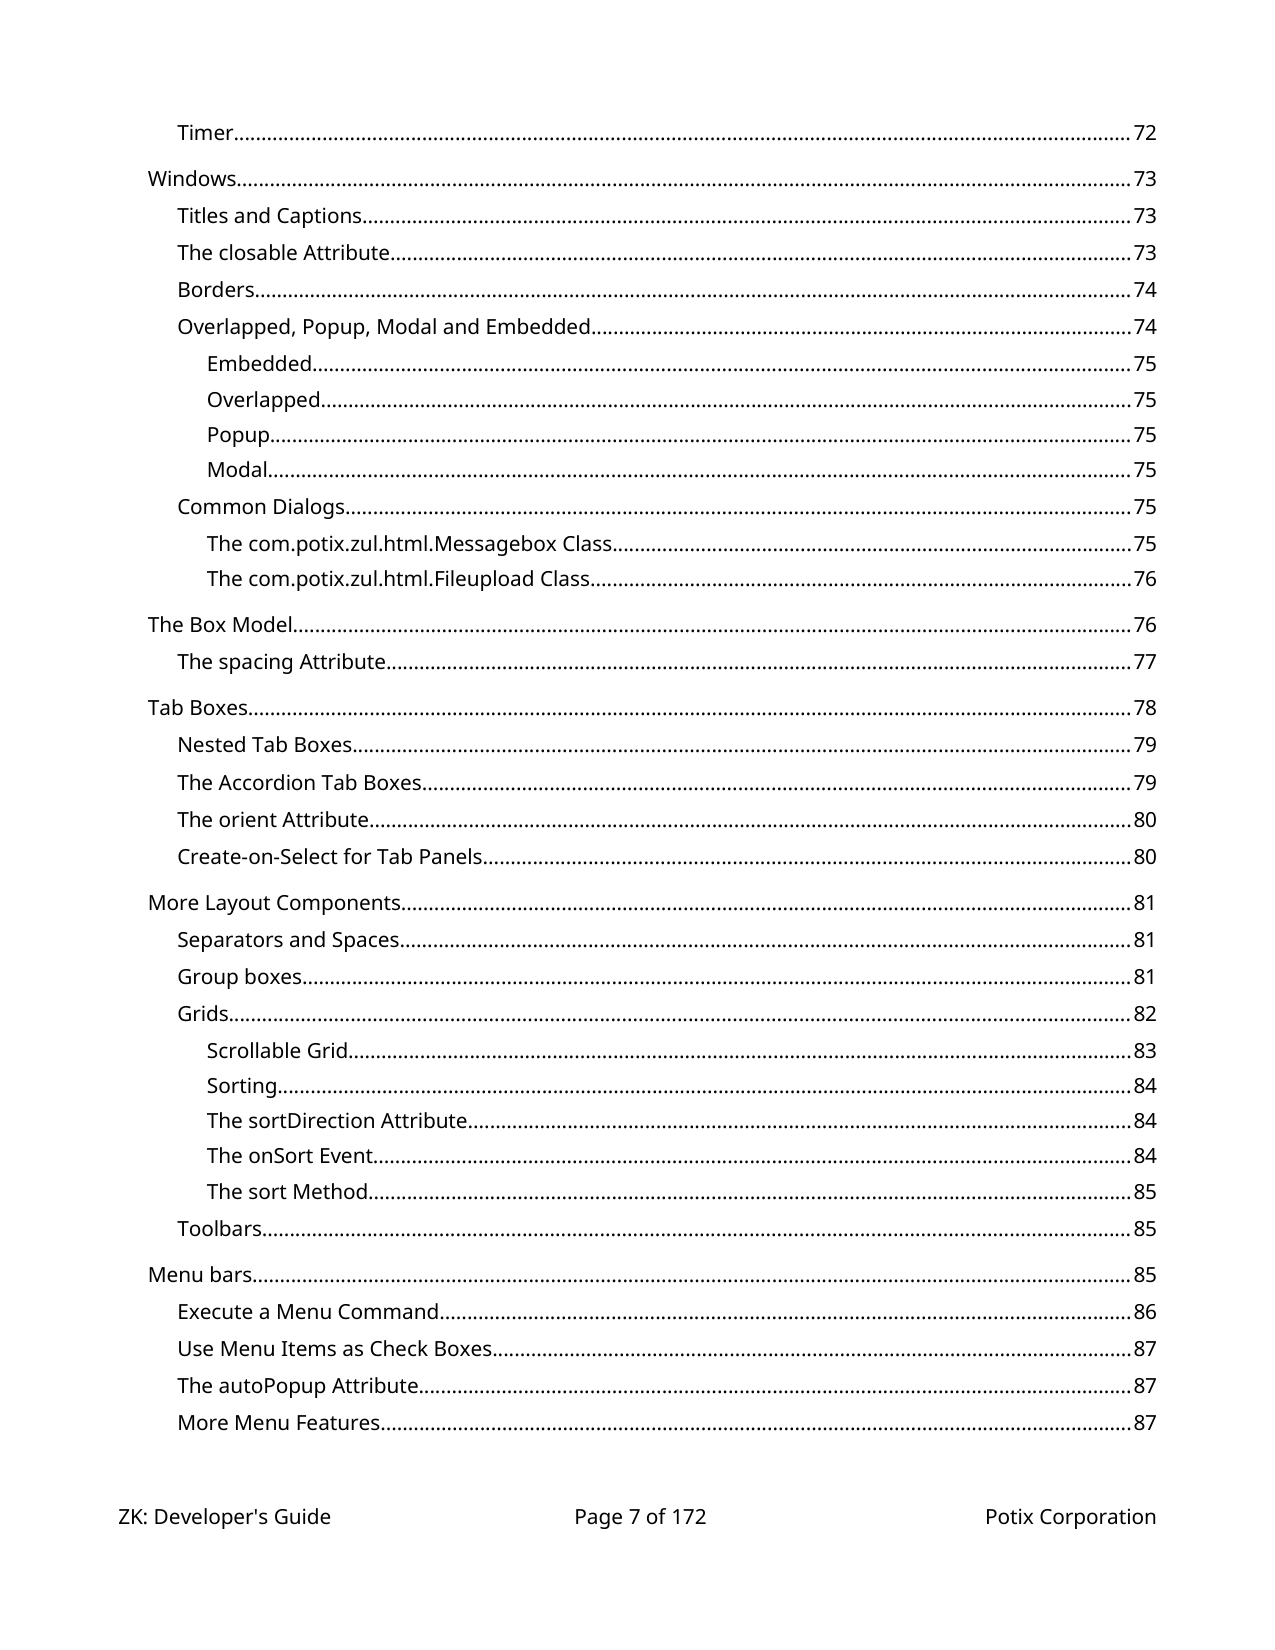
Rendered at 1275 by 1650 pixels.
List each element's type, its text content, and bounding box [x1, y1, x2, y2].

text Toolbars 85 [177, 1214, 1157, 1242]
text Titles and Captions 73 [177, 201, 1157, 229]
text Overlapped, Popup, Modal and Embedded 74 [177, 312, 1157, 341]
text Nested Tab Boxes 79 [177, 731, 1157, 759]
text Create-on-Select for Tab Panels 80 [177, 842, 1157, 870]
text The Box Model 76 [148, 610, 1157, 639]
text Scrollable Grid 83 [207, 1036, 1157, 1064]
text Execute a Menu Command 86 [177, 1297, 1157, 1325]
text More Menu Features 87 [177, 1408, 1157, 1436]
text The sortDirection Attribute 84 [207, 1106, 1157, 1135]
text The Accordion Tab Boxes 79 [177, 768, 1157, 796]
text The orient Attribute 80 [177, 805, 1157, 833]
text Borders 74 [177, 275, 1157, 303]
text Windows 73 [148, 164, 1157, 192]
text More Layout Components 81 [148, 888, 1157, 916]
text Group boxes 81 [177, 962, 1157, 990]
text Common Dialogs 75 [177, 492, 1157, 520]
text Use Menu Items as Check Boxes 87 [177, 1334, 1157, 1362]
text Sorting 84 [207, 1071, 1157, 1099]
text The spacing Attribute 77 [177, 647, 1157, 676]
text Embedded 75 [207, 349, 1157, 378]
text The com.potix.zul.html.Fileupload Class 76 [207, 564, 1157, 593]
text Tab Boxes 78 [148, 693, 1157, 722]
text The closable Attribute 73 [177, 238, 1157, 266]
text The onSort Event 84 [207, 1142, 1157, 1170]
text Overlapped 75 [207, 385, 1157, 413]
text Timer 72 [177, 118, 1157, 146]
text The autoPopup Attribute 87 [177, 1371, 1157, 1399]
text Popup 75 [207, 420, 1157, 448]
text Menu bars 85 [148, 1260, 1157, 1288]
text The com.potix.zul.html.Messagebox Class 75 [207, 529, 1157, 557]
text The sort Method 85 [207, 1177, 1157, 1205]
text Modal 75 [207, 455, 1157, 483]
text Separators and Spaces 81 [177, 925, 1157, 953]
text Grids 82 [177, 999, 1157, 1027]
